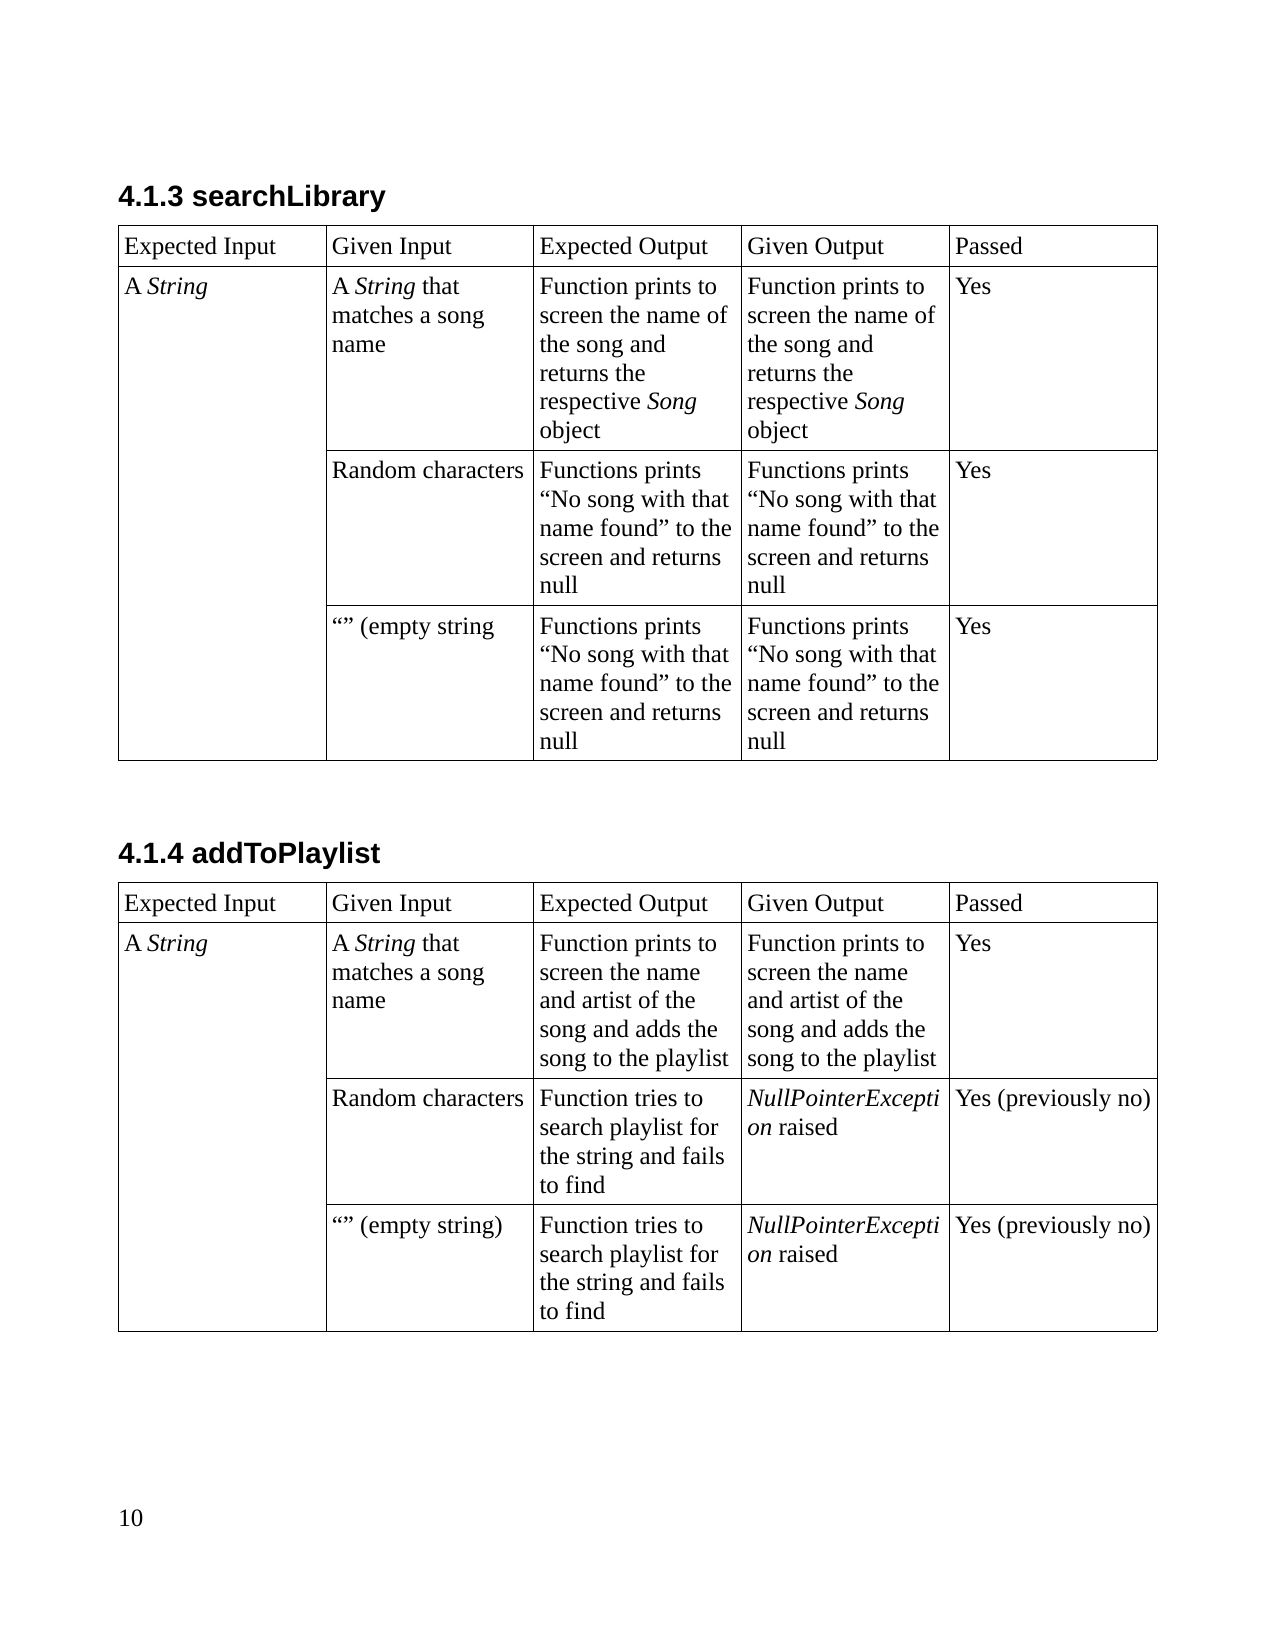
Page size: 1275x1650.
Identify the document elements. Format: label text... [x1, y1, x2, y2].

subtitle 4.1.4 addToPlaylist [118, 836, 1157, 869]
table_cell Functions prints “No song with that name found” to the screen and returns null [534, 451, 741, 605]
table_cell Functions prints “No song with that name found” to the screen and returns null [534, 606, 741, 760]
table_cell Yes [950, 606, 1157, 760]
table_cell Yes [950, 451, 1157, 605]
table_cell NullPointerException raised [742, 1079, 949, 1204]
table_cell A String [119, 923, 326, 1331]
table_cell Function tries to search playlist for the string and fails to find [534, 1205, 741, 1331]
table_cell Function prints to screen the name of the song and returns the respective Song object [534, 267, 741, 449]
table_cell Random characters [327, 451, 533, 605]
table_header Given Input [327, 883, 533, 922]
table_cell A String that matches a song name [327, 923, 533, 1078]
table_cell A String [119, 267, 326, 760]
table_cell Functions prints “No song with that name found” to the screen and returns null [742, 606, 949, 760]
table_header Expected Input [119, 226, 326, 266]
table_cell Function prints to screen the name and artist of the song and adds the song to the playlist [742, 923, 949, 1078]
table_cell Function tries to search playlist for the string and fails to find [534, 1079, 741, 1204]
subtitle 4.1.3 searchLibrary [118, 179, 1157, 213]
table_cell A String that matches a song name [327, 267, 533, 449]
table_header Expected Input [119, 883, 326, 922]
table_cell Function prints to screen the name of the song and returns the respective Song object [742, 267, 949, 449]
table_header Expected Output [534, 226, 741, 266]
table_cell Yes (previously no) [950, 1205, 1157, 1331]
table_cell “” (empty string) [327, 1205, 533, 1331]
table_header Passed [950, 226, 1157, 266]
table_header Given Output [742, 883, 949, 922]
table_cell NullPointerException raised [742, 1205, 949, 1331]
table_header Given Output [742, 226, 949, 266]
table_header Expected Output [534, 883, 741, 922]
table_cell Yes [950, 923, 1157, 1078]
table_header Passed [950, 883, 1157, 922]
table_cell Function prints to screen the name and artist of the song and adds the song to the playlist [534, 923, 741, 1078]
table_cell Functions prints “No song with that name found” to the screen and returns null [742, 451, 949, 605]
table_cell Yes (previously no) [950, 1079, 1157, 1204]
table_cell Random characters [327, 1079, 533, 1204]
table_cell “” (empty string [327, 606, 533, 760]
table_cell Yes [950, 267, 1157, 449]
table_header Given Input [327, 226, 533, 266]
